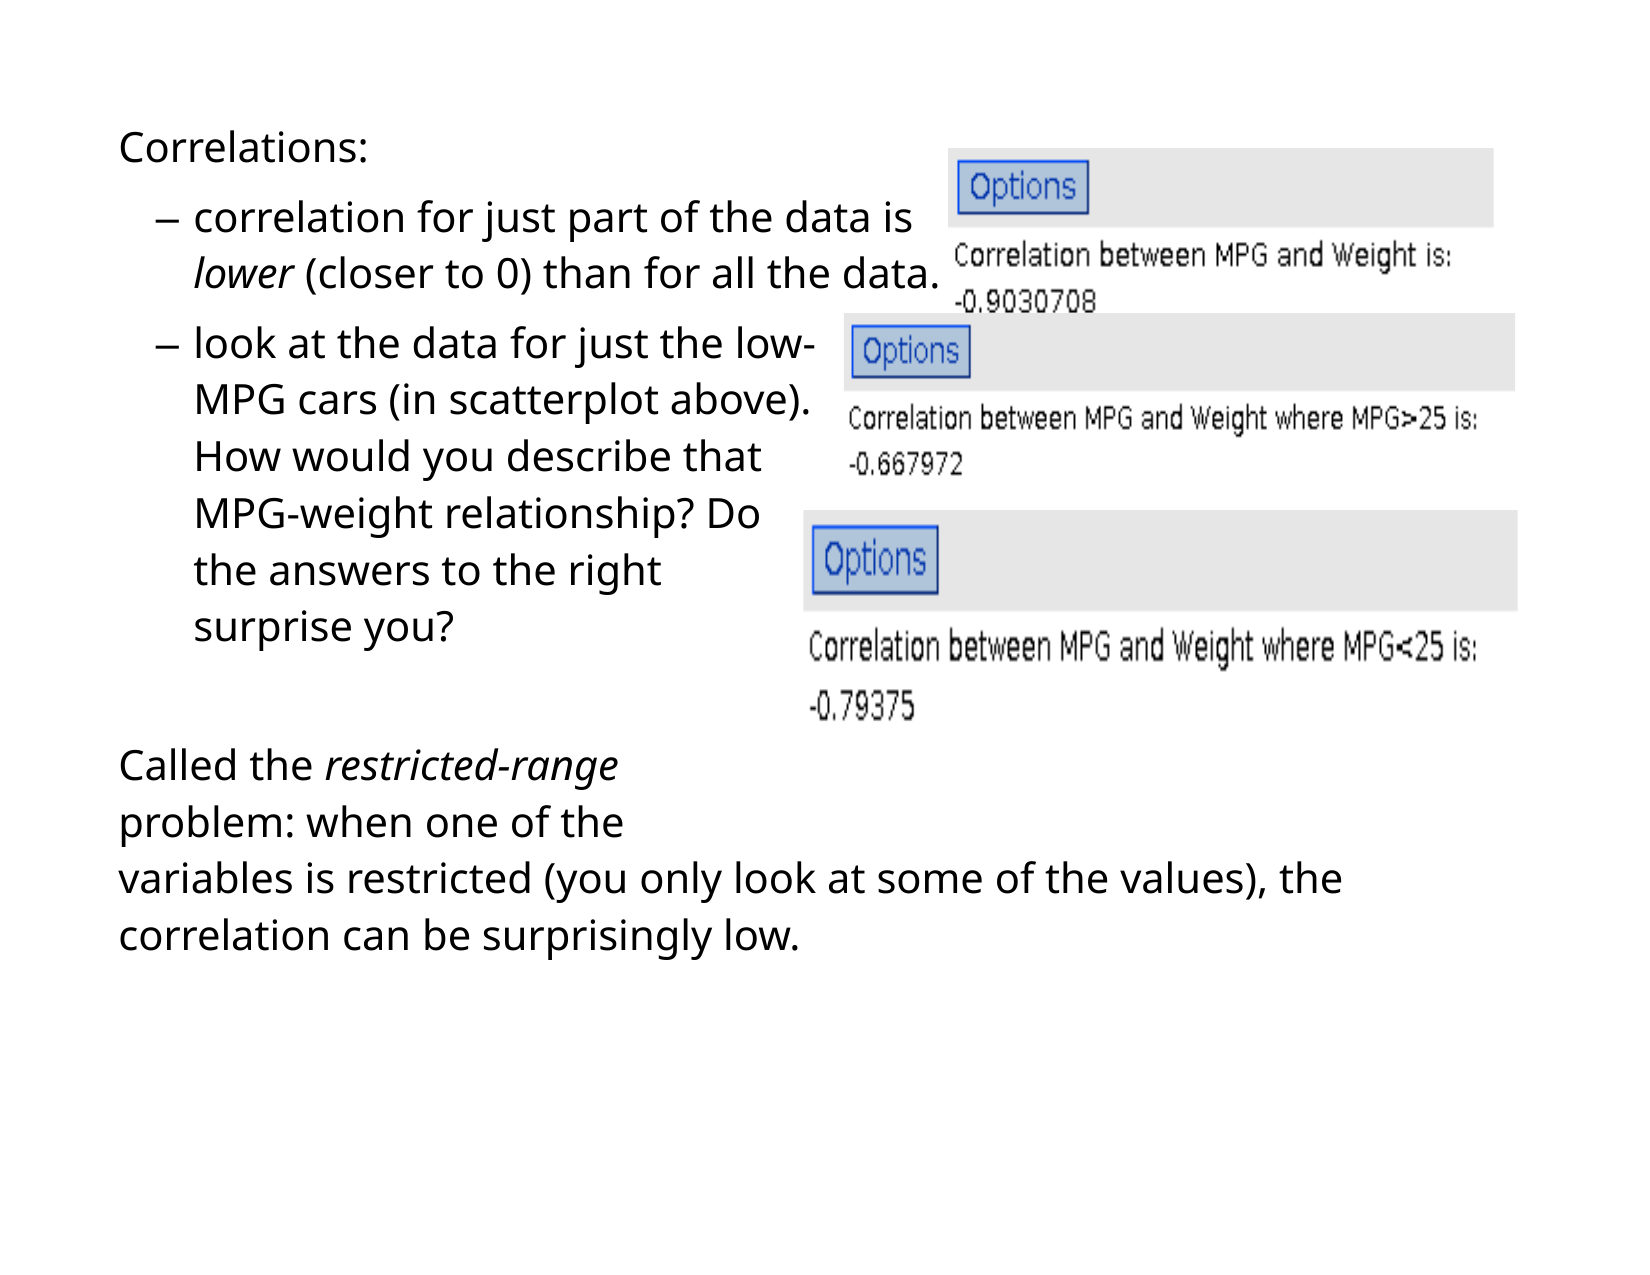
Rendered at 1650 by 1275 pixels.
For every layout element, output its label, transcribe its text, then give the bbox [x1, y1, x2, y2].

list [1494, 187, 1532, 301]
text Correlations: [118, 118, 1532, 175]
list correlation for just part of the data is lower (closer to 0) than for all the data. [156, 187, 948, 301]
text Called the restricted-range problem: when one of the variables is restricted (you only look at some of the values), the correlation can be surprisingly low. [118, 736, 1532, 963]
list look at the data for just the low-MPG cars (in scatterplot above). How would you describe that MPG-weight relationship? Do the answers to the right surprise you? [156, 313, 843, 654]
picture [803, 148, 1518, 797]
list [1516, 313, 1532, 654]
